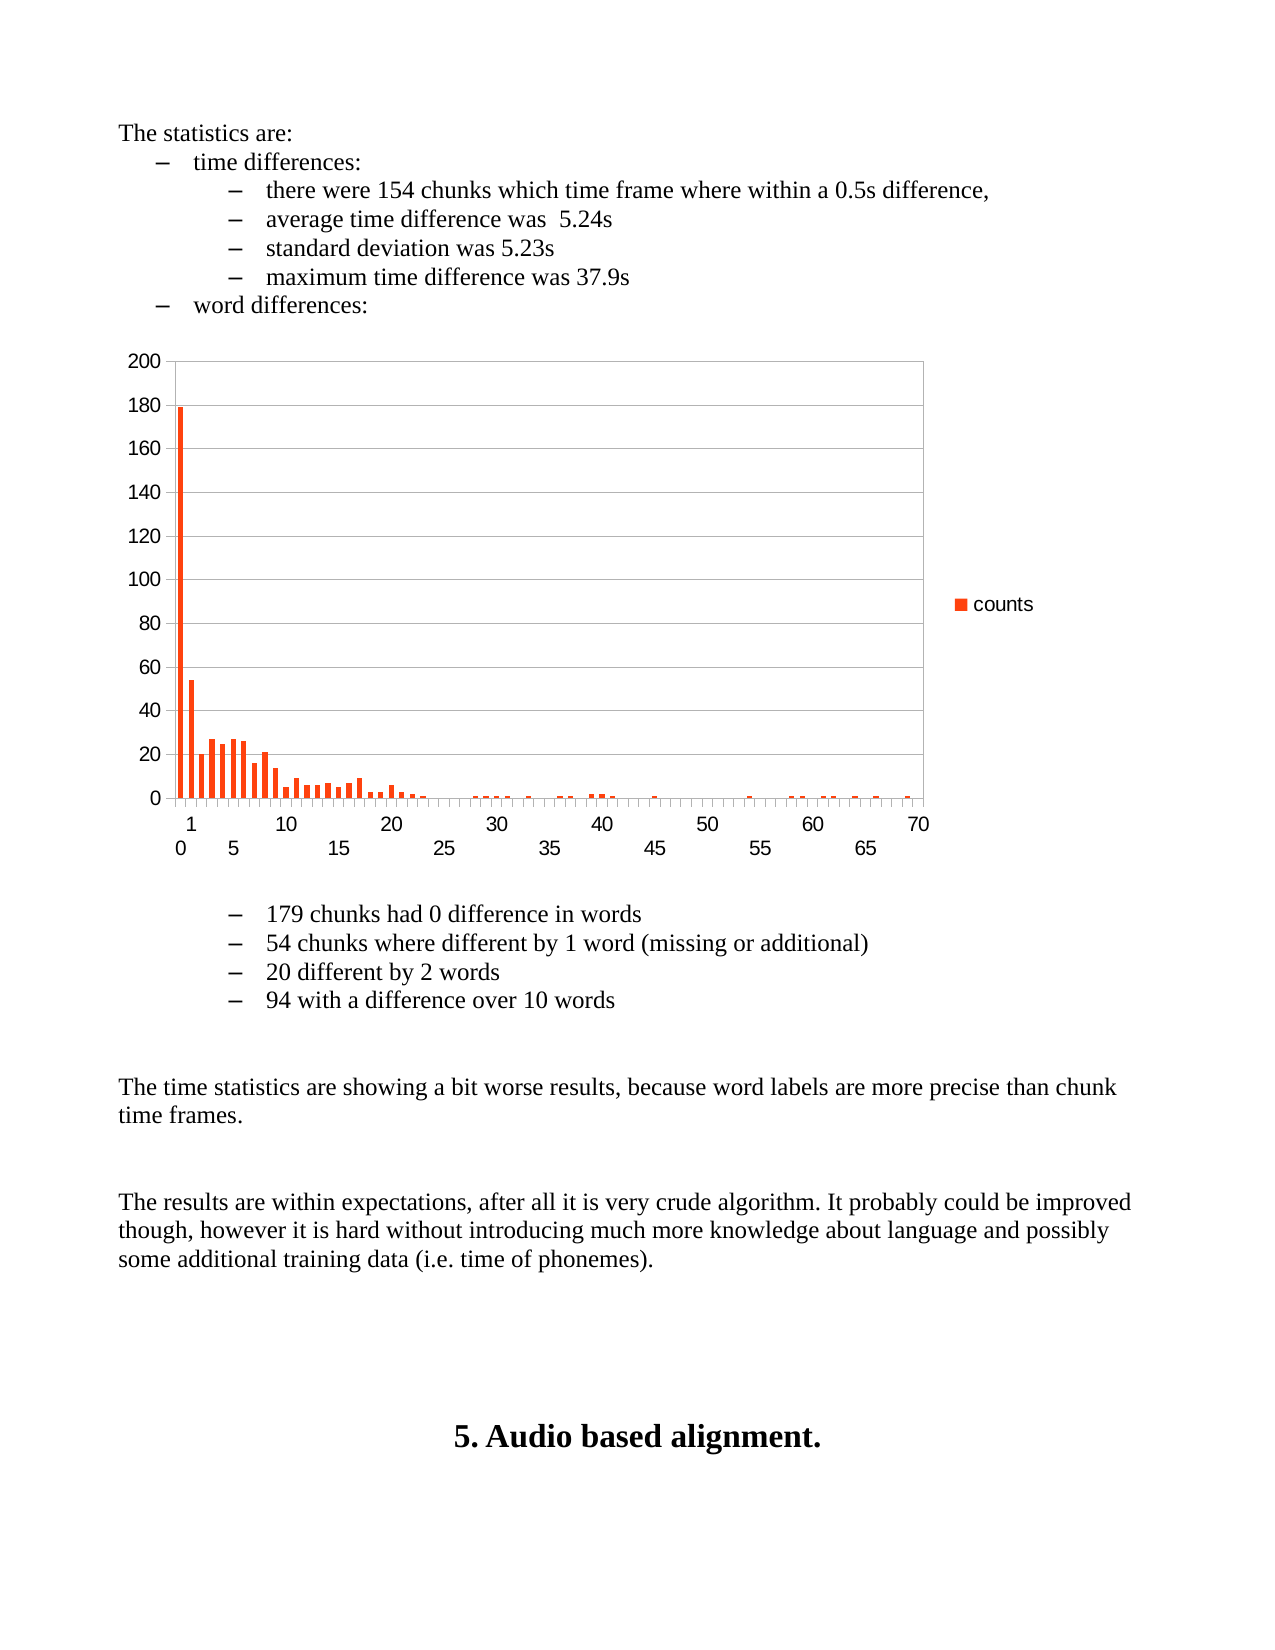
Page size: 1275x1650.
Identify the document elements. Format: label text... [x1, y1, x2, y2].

list time differences: [156, 147, 1157, 176]
list 20 different by 2 words [228, 957, 1157, 986]
list average time difference was 5.24s [228, 204, 1157, 233]
list 94 with a difference over 10 words [228, 986, 1157, 1014]
list maximum time difference was 37.9s [228, 262, 1157, 291]
list word differences: [156, 291, 1157, 319]
text 5. Audio based alignment. [118, 1417, 1157, 1455]
list 179 chunks had 0 difference in words [228, 899, 1157, 928]
text The time statistics are showing a bit worse results, because word labels are more precise than chunk time frames. [118, 1072, 1157, 1129]
list standard deviation was 5.23s [228, 233, 1157, 262]
list 54 chunks where different by 1 word (missing or additional) [228, 928, 1157, 957]
text The results are within expectations, after all it is very crude algorithm. It probably could be improved though, however it is hard without introducing much more knowledge about language and possibly some additional training data (i.e. time of phonemes). [118, 1187, 1157, 1273]
list there were 154 chunks which time frame where within a 0.5s difference, [228, 176, 1157, 204]
text The statistics are: [118, 118, 1157, 147]
